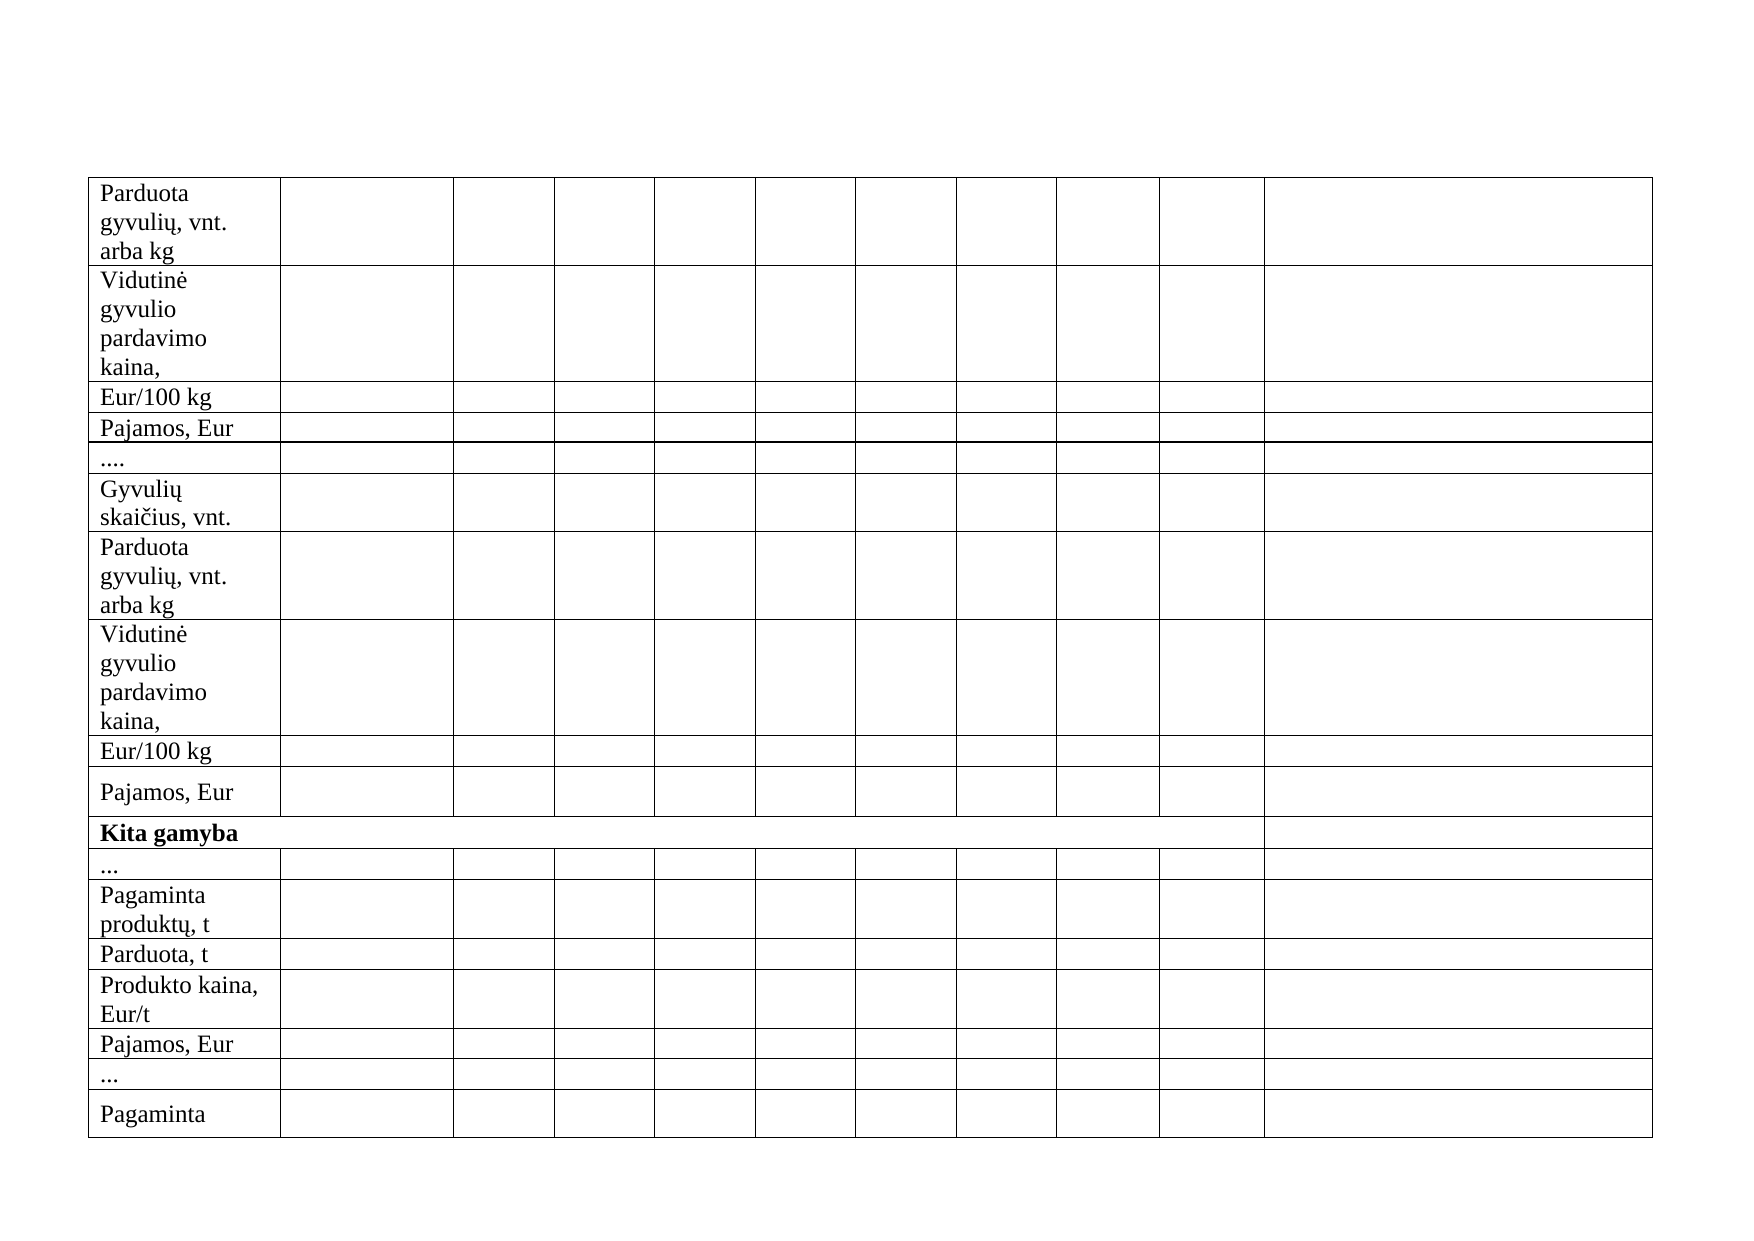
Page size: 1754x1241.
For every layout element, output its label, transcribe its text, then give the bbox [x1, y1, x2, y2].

table_cell [957, 880, 1056, 938]
table_cell [281, 970, 453, 1028]
table_cell [1160, 1059, 1264, 1088]
table_cell [555, 443, 654, 473]
table_cell [454, 178, 554, 264]
table_cell [1265, 1059, 1652, 1088]
table_cell [555, 849, 654, 879]
table_cell [454, 970, 554, 1028]
table_cell Produkto kaina, Eur/t [89, 970, 280, 1028]
table_cell [281, 178, 453, 264]
table_cell Pagaminta [89, 1090, 280, 1137]
table_cell Gyvulių skaičius, vnt. [89, 474, 280, 531]
table_cell [756, 178, 855, 264]
table_cell [856, 1059, 956, 1088]
table_cell [856, 1090, 956, 1137]
table_cell [756, 1090, 855, 1137]
table_cell [957, 939, 1056, 969]
table_cell [1057, 413, 1159, 441]
table_cell [756, 939, 855, 969]
table_cell [856, 532, 956, 618]
table_cell Vidutinė gyvulio pardavimo kaina, [89, 620, 280, 734]
table_cell [555, 474, 654, 531]
table_cell Pajamos, Eur [89, 1029, 280, 1057]
table_cell ... [89, 1059, 280, 1088]
table_cell [454, 532, 554, 618]
table_cell [655, 266, 755, 381]
table_cell [957, 413, 1056, 441]
table_cell [655, 1090, 755, 1137]
table_cell [756, 266, 855, 381]
table_cell [1265, 736, 1652, 766]
table_cell [957, 970, 1056, 1028]
table_cell [1057, 474, 1159, 531]
table_cell [1160, 849, 1264, 879]
table_cell [957, 178, 1056, 264]
table_cell [555, 382, 654, 412]
table_cell [281, 382, 453, 412]
table_cell [555, 266, 654, 381]
table_cell [454, 382, 554, 412]
table_cell [856, 939, 956, 969]
table_cell [1160, 736, 1264, 766]
table_cell [756, 849, 855, 879]
table_cell [1160, 443, 1264, 473]
table_cell [655, 413, 755, 441]
table_cell [756, 970, 855, 1028]
table_cell [957, 849, 1056, 879]
table_cell [655, 443, 755, 473]
table_cell [1057, 532, 1159, 618]
table_cell [957, 382, 1056, 412]
table_cell [655, 849, 755, 879]
table_cell [555, 970, 654, 1028]
table_cell [756, 1059, 855, 1088]
table_cell [655, 767, 755, 816]
table_cell [856, 620, 956, 734]
table_cell [655, 939, 755, 969]
table_cell [1057, 620, 1159, 734]
table_cell [756, 880, 855, 938]
table_cell [1057, 1090, 1159, 1137]
table_cell [1265, 532, 1652, 618]
table_cell [1057, 382, 1159, 412]
table_cell ... [89, 849, 280, 879]
table_cell [856, 382, 956, 412]
table_cell [1057, 939, 1159, 969]
table_cell Parduota gyvulių, vnt. arba kg [89, 178, 280, 264]
table_cell [957, 620, 1056, 734]
table_cell [756, 736, 855, 766]
table_cell [756, 413, 855, 441]
table_cell [454, 443, 554, 473]
table_cell [281, 620, 453, 734]
table_cell [454, 1029, 554, 1057]
table_cell [1265, 880, 1652, 938]
table_cell [281, 939, 453, 969]
table_cell [1057, 1029, 1159, 1057]
table_cell Pajamos, Eur [89, 413, 280, 441]
table_cell [856, 849, 956, 879]
table_cell [1057, 970, 1159, 1028]
table_cell [555, 1029, 654, 1057]
table_cell [555, 880, 654, 938]
table_cell [454, 849, 554, 879]
table_cell [1265, 1090, 1652, 1137]
table_cell [1160, 1029, 1264, 1057]
table_cell [1160, 413, 1264, 441]
table_cell [454, 266, 554, 381]
table_cell [856, 736, 956, 766]
table_cell [454, 1059, 554, 1088]
table_cell [454, 620, 554, 734]
table_cell [756, 443, 855, 473]
table_cell [281, 1029, 453, 1057]
table_cell [555, 939, 654, 969]
table_cell [957, 532, 1056, 618]
table_cell [655, 474, 755, 531]
table_cell [1265, 817, 1652, 848]
table_cell [1160, 970, 1264, 1028]
table_cell [1160, 178, 1264, 264]
table_cell [856, 970, 956, 1028]
table_cell [655, 1059, 755, 1088]
table_cell [957, 1090, 1056, 1137]
table_cell [1160, 382, 1264, 412]
table_cell [655, 178, 755, 264]
table_cell [957, 1029, 1056, 1057]
table_cell [957, 266, 1056, 381]
table_cell [1265, 178, 1652, 264]
table_cell [756, 1029, 855, 1057]
table_cell [555, 1090, 654, 1137]
table_cell [454, 474, 554, 531]
table_cell [856, 767, 956, 816]
table_cell [1160, 474, 1264, 531]
table_cell [281, 413, 453, 441]
table_cell [555, 620, 654, 734]
table_cell [756, 620, 855, 734]
table_cell [1265, 443, 1652, 473]
table_cell [856, 178, 956, 264]
table_cell [281, 849, 453, 879]
table_cell [856, 413, 956, 441]
table_cell Pajamos, Eur [89, 767, 280, 816]
table_cell [1160, 532, 1264, 618]
table_cell [1160, 620, 1264, 734]
table_cell [454, 939, 554, 969]
table_cell [756, 532, 855, 618]
table_cell .... [89, 443, 280, 473]
table_cell [454, 736, 554, 766]
table_cell [281, 1090, 453, 1137]
table_cell [1265, 474, 1652, 531]
table_cell [281, 736, 453, 766]
table_cell [957, 1059, 1056, 1088]
table_cell [281, 767, 453, 816]
table_cell [555, 178, 654, 264]
table_cell [1265, 849, 1652, 879]
table_cell [555, 1059, 654, 1088]
table_cell [281, 532, 453, 618]
table_cell Kita gamyba [89, 817, 1264, 848]
table_cell Parduota, t [89, 939, 280, 969]
table_cell [454, 413, 554, 441]
table_cell [281, 266, 453, 381]
table_cell [555, 767, 654, 816]
table_cell [1160, 880, 1264, 938]
table_cell [1265, 382, 1652, 412]
table_cell [957, 474, 1056, 531]
table_cell [555, 736, 654, 766]
table_cell [655, 970, 755, 1028]
table_cell [655, 620, 755, 734]
table_cell [655, 1029, 755, 1057]
table_cell [756, 474, 855, 531]
table_cell [1057, 178, 1159, 264]
table_cell [856, 880, 956, 938]
table_cell [1160, 939, 1264, 969]
table_cell [1160, 767, 1264, 816]
table_cell [281, 443, 453, 473]
table_cell [856, 266, 956, 381]
table_cell [655, 532, 755, 618]
table_cell [281, 1059, 453, 1088]
table_cell [1265, 1029, 1652, 1057]
table_cell [957, 443, 1056, 473]
table_cell [1057, 1059, 1159, 1088]
table_cell [756, 382, 855, 412]
table_cell [1265, 620, 1652, 734]
table_cell [1057, 443, 1159, 473]
table_cell [1265, 767, 1652, 816]
table_cell [1160, 1090, 1264, 1137]
table_cell [1057, 849, 1159, 879]
table_cell [655, 382, 755, 412]
table_cell [1057, 880, 1159, 938]
table_cell [555, 413, 654, 441]
table_cell [454, 767, 554, 816]
table_cell [655, 736, 755, 766]
table_cell [454, 880, 554, 938]
table_cell [1265, 266, 1652, 381]
table_cell [555, 532, 654, 618]
table_cell [856, 1029, 956, 1057]
table_cell [856, 443, 956, 473]
table_cell [281, 880, 453, 938]
table_cell [1057, 767, 1159, 816]
table_cell Vidutinė gyvulio pardavimo kaina, [89, 266, 280, 381]
table_cell Eur/100 kg [89, 736, 280, 766]
table_cell [1160, 266, 1264, 381]
table_cell [1057, 266, 1159, 381]
table_cell Parduota gyvulių, vnt. arba kg [89, 532, 280, 618]
table_cell Pagaminta produktų, t [89, 880, 280, 938]
table_cell Eur/100 kg [89, 382, 280, 412]
table_cell [957, 767, 1056, 816]
table_cell [1265, 413, 1652, 441]
table_cell [454, 1090, 554, 1137]
table_cell [957, 736, 1056, 766]
table_cell [1265, 939, 1652, 969]
table_cell [756, 767, 855, 816]
table_cell [856, 474, 956, 531]
table_cell [281, 474, 453, 531]
table_cell [1057, 736, 1159, 766]
table_cell [1265, 970, 1652, 1028]
table_cell [655, 880, 755, 938]
